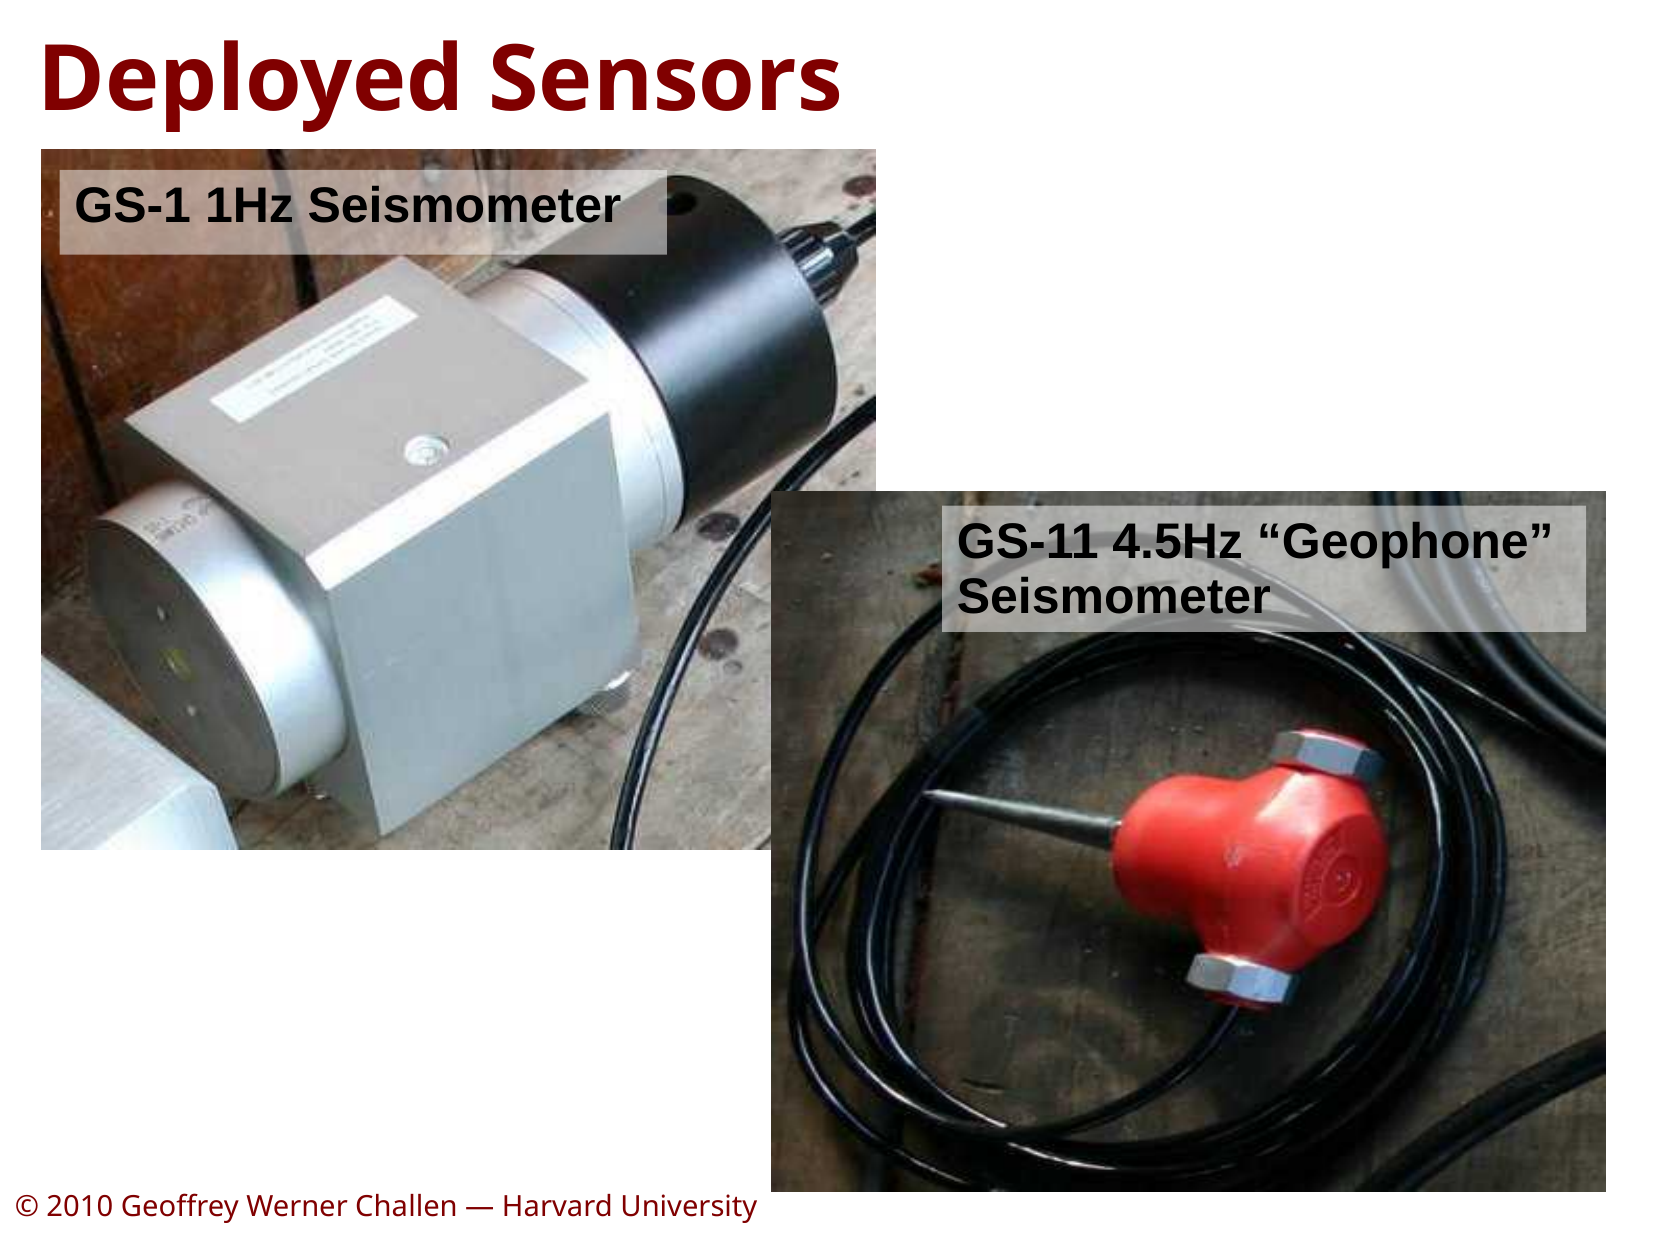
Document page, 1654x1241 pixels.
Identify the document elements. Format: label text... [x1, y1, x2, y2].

picture [41, 149, 1606, 1192]
title Deployed Sensors [0, 7, 1654, 143]
text_box GS-11 4.5Hz “Geophone” Seismometer [942, 505, 1587, 632]
text_box GS-1 1Hz Seismometer [59, 169, 667, 255]
